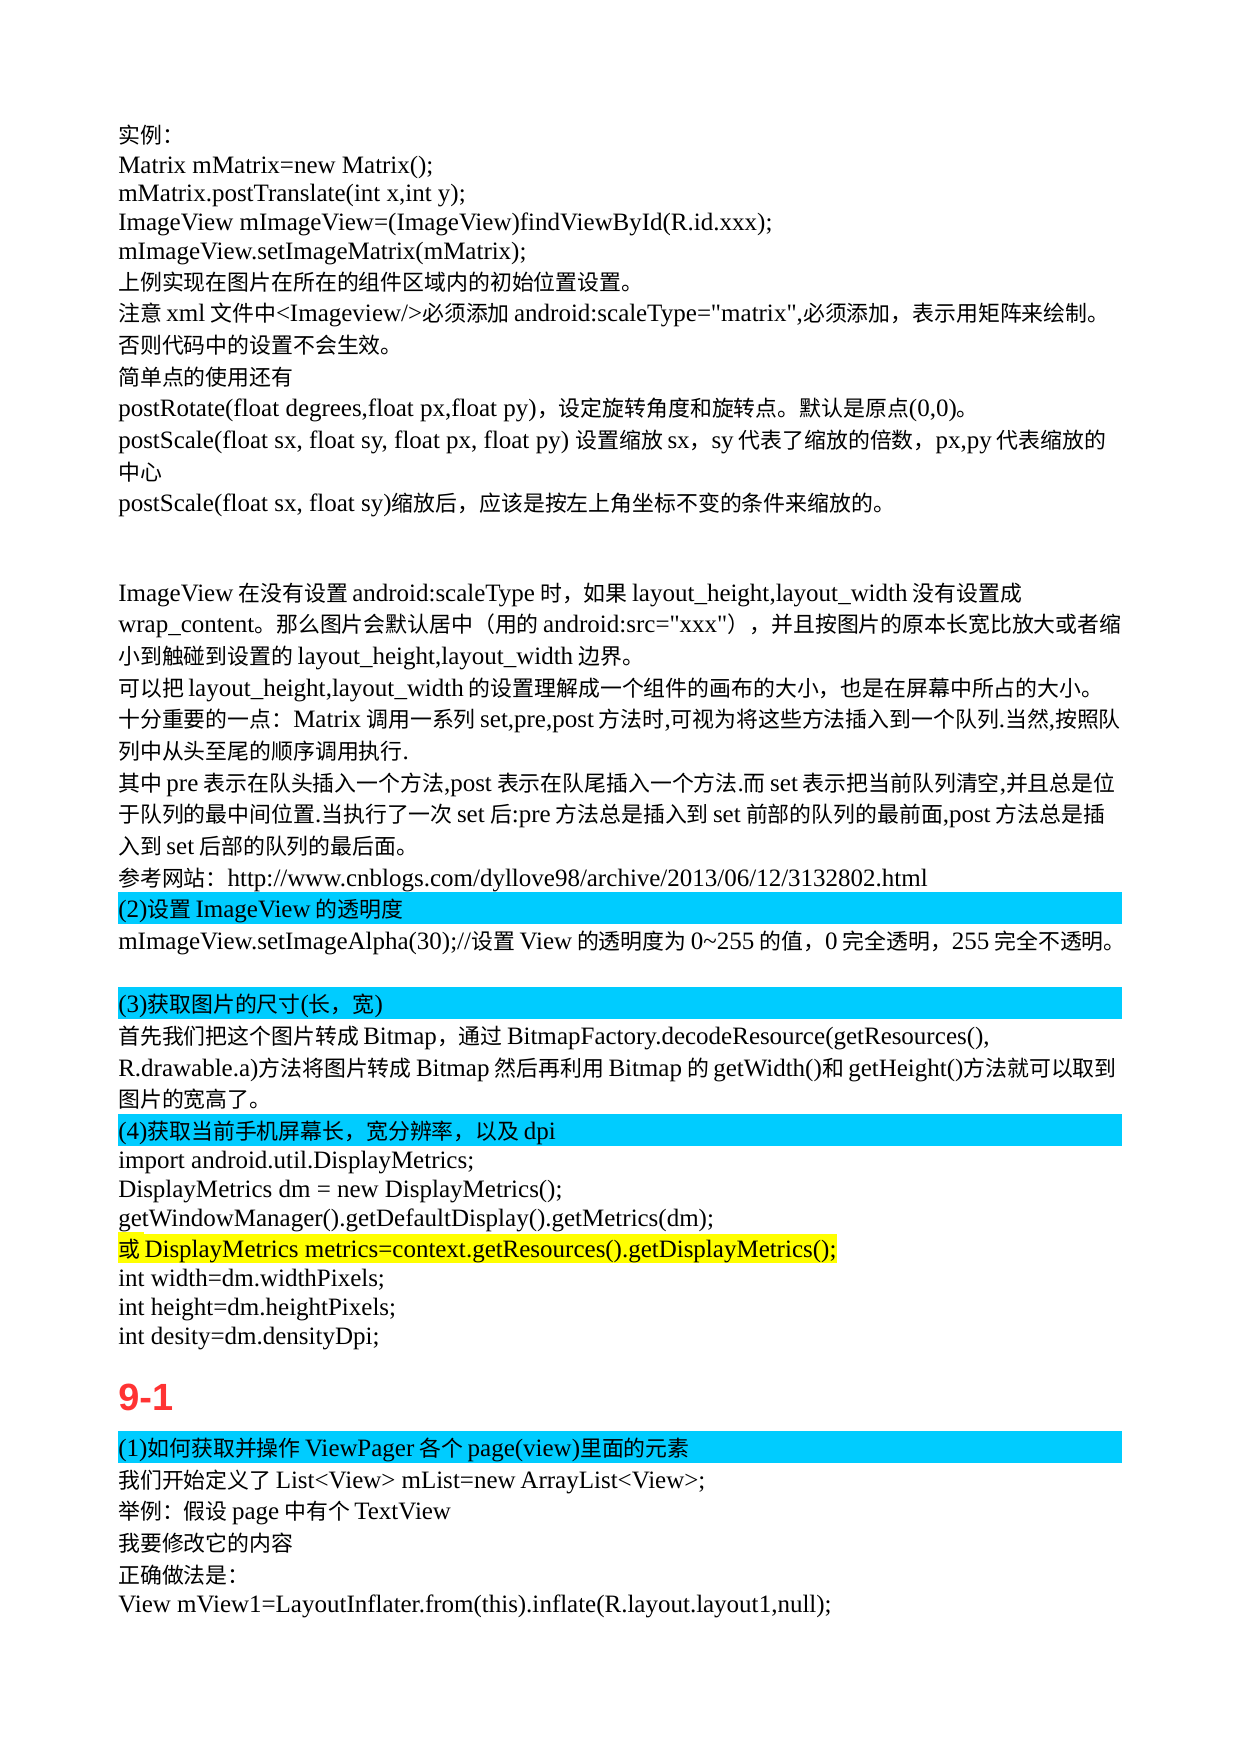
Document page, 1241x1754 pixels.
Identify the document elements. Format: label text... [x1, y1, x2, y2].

text 举例：假设page中有个TextView [118, 1494, 1122, 1526]
text 首先我们把这个图片转成Bitmap，通过BitmapFactory.decodeResource(getResources(), R.drawable.a)方法将图片转成Bitmap然后再利用Bitmap的getWidth()和getHeight()方法就可以取到图片的宽高了。 [118, 1019, 1122, 1114]
text mMatrix.postTranslate(int x,int y); [118, 178, 1122, 207]
text 我要修改它的内容 [118, 1526, 1122, 1558]
text getWindowManager().getDefaultDisplay().getMetrics(dm); [118, 1203, 1122, 1232]
text ImageView在没有设置android:scaleType时，如果layout_height,layout_width没有设置成wrap_content。那么图片会默认居中（用的android:src="xxx"），并且按图片的原本长宽比放大或者缩小到触碰到设置的layout_height,layout_width边界。 [118, 576, 1122, 671]
text import android.util.DisplayMetrics; [118, 1146, 1122, 1174]
text 十分重要的一点：Matrix调用一系列set,pre,post方法时,可视为将这些方法插入到一个队列.当然,按照队列中从头至尾的顺序调用执行. [118, 702, 1122, 766]
text 或DisplayMetrics metrics=context.getResources().getDisplayMetrics(); [118, 1232, 1122, 1263]
text 其中pre表示在队头插入一个方法,post表示在队尾插入一个方法.而set表示把当前队列清空,并且总是位于队列的最中间位置.当执行了一次set后:pre方法总是插入到set前部的队列的最前面,post方法总是插入到set后部的队列的最后面。 [118, 766, 1122, 861]
text 参考网站：http://www.cnblogs.com/dyllove98/archive/2013/06/12/3132802.html [118, 861, 1122, 892]
text View mView1=LayoutInflater.from(this).inflate(R.layout.layout1,null); [118, 1589, 1122, 1618]
text 可以把layout_height,layout_width的设置理解成一个组件的画布的大小，也是在屏幕中所占的大小。 [118, 671, 1122, 702]
text ImageView mImageView=(ImageView)findViewById(R.id.xxx); [118, 207, 1122, 236]
text int height=dm.heightPixels; [118, 1292, 1122, 1321]
text 我们开始定义了List<View> mList=new ArrayList<View>; [118, 1463, 1122, 1494]
text postScale(float sx, float sy)缩放后，应该是按左上角坐标不变的条件来缩放的。 [118, 486, 1122, 518]
text 简单点的使用还有 [118, 360, 1122, 391]
text (4)获取当前手机屏幕长，宽分辨率，以及dpi [118, 1114, 1122, 1146]
text 注意xml文件中<Imageview/>必须添加android:scaleType="matrix",必须添加，表示用矩阵来绘制。否则代码中的设置不会生效。 [118, 296, 1122, 360]
text postScale(float sx, float sy, float px, float py) 设置缩放sx，sy代表了缩放的倍数，px,py代表缩放的中心 [118, 423, 1122, 486]
text (1)如何获取并操作ViewPager各个page(view)里面的元素 [118, 1431, 1122, 1463]
text 上例实现在图片在所在的组件区域内的初始位置设置。 [118, 265, 1122, 296]
text postRotate(float degrees,float px,float py)，设定旋转角度和旋转点。默认是原点(0,0)。 [118, 391, 1122, 423]
text mImageView.setImageAlpha(30);//设置View的透明度为0~255的值，0完全透明，255完全不透明。 [118, 924, 1122, 987]
text int desity=dm.densityDpi; [118, 1321, 1122, 1350]
text 正确做法是： [118, 1558, 1122, 1589]
text int width=dm.widthPixels; [118, 1263, 1122, 1292]
text Matrix mMatrix=new Matrix(); [118, 150, 1122, 178]
text mImageView.setImageMatrix(mMatrix); [118, 236, 1122, 265]
text (3)获取图片的尺寸(长，宽) [118, 987, 1122, 1019]
text (2)设置ImageView的透明度 [118, 892, 1122, 924]
text DisplayMetrics dm = new DisplayMetrics(); [118, 1174, 1122, 1203]
subtitle 9-1 [118, 1375, 1122, 1418]
text 实例： [118, 118, 1122, 150]
